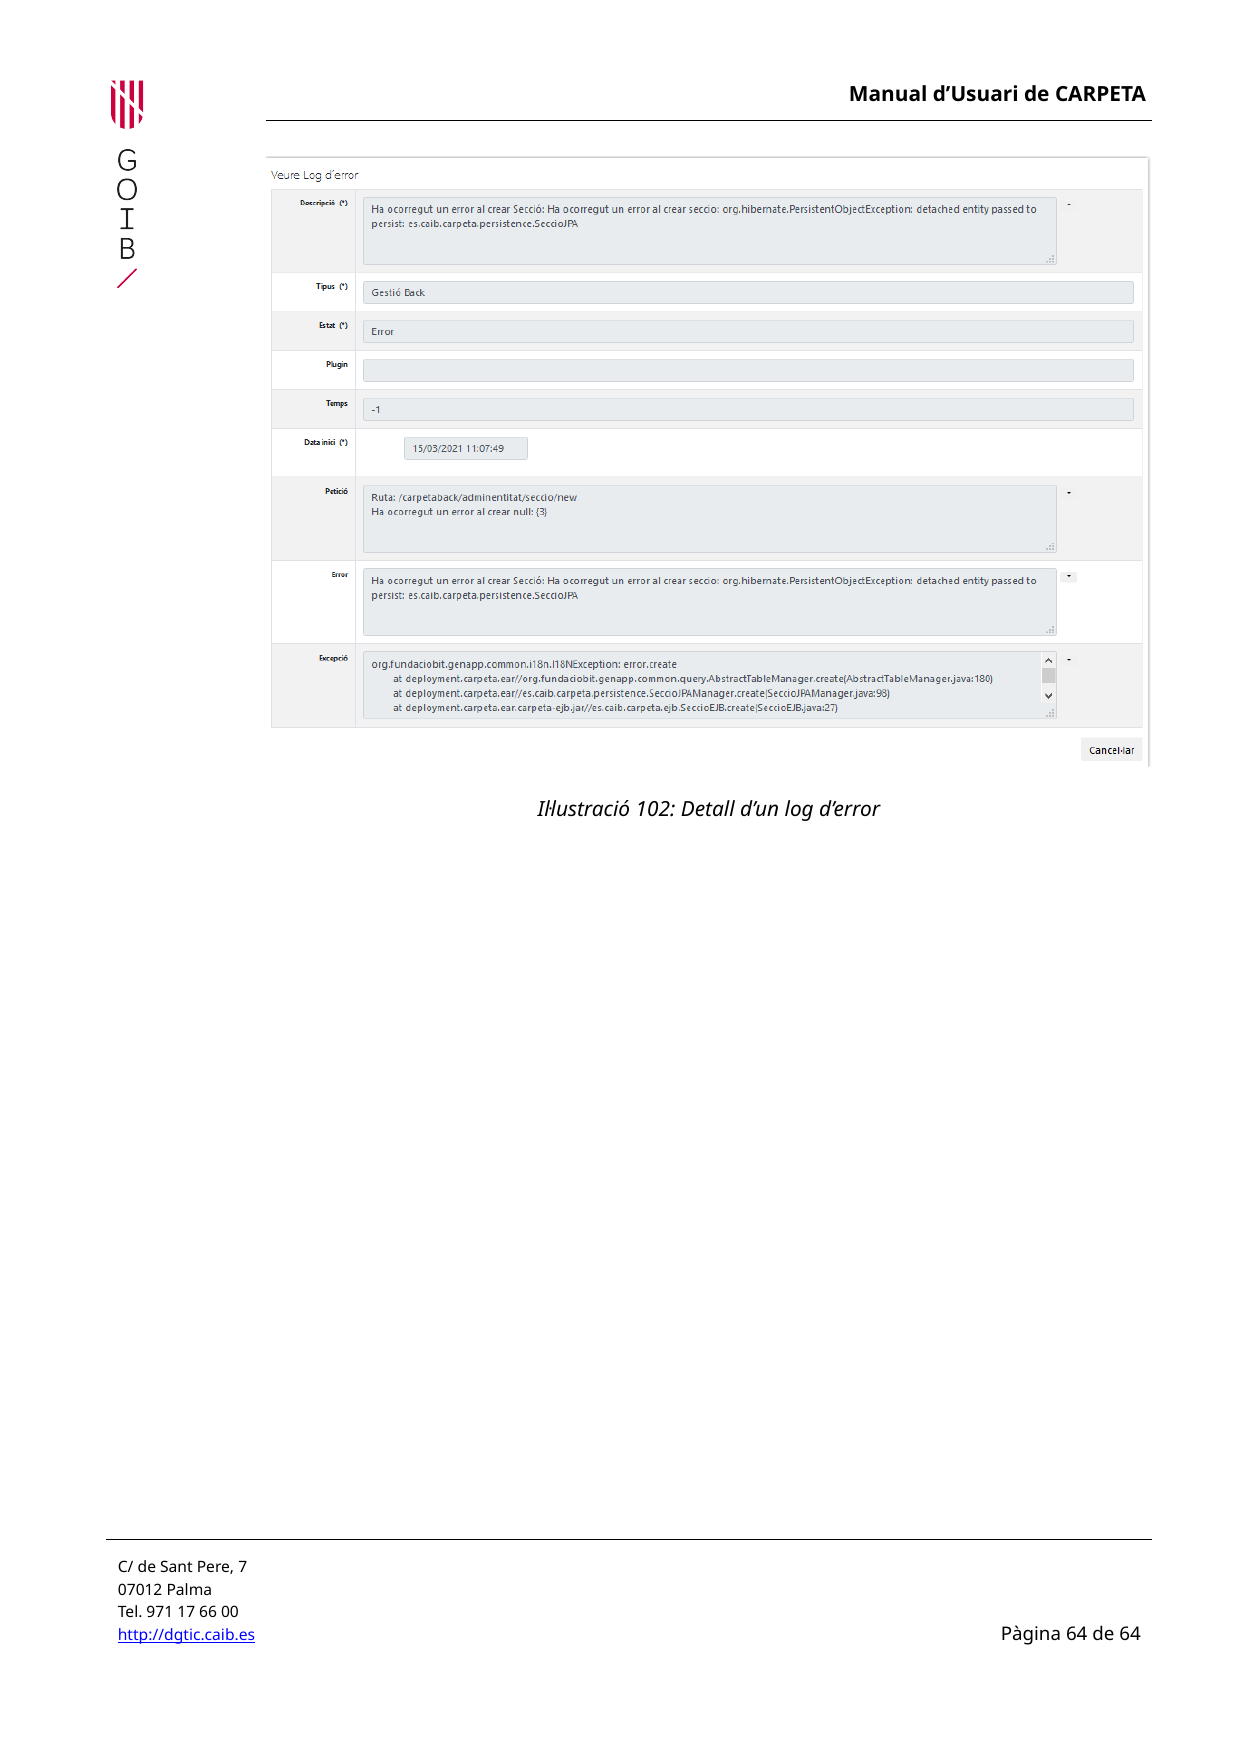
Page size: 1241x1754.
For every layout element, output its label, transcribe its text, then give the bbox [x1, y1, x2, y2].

picture [265, 156, 1152, 767]
picture [82, 57, 172, 319]
text Il·lustració 102: Detall d’un log d’error [266, 767, 1152, 823]
